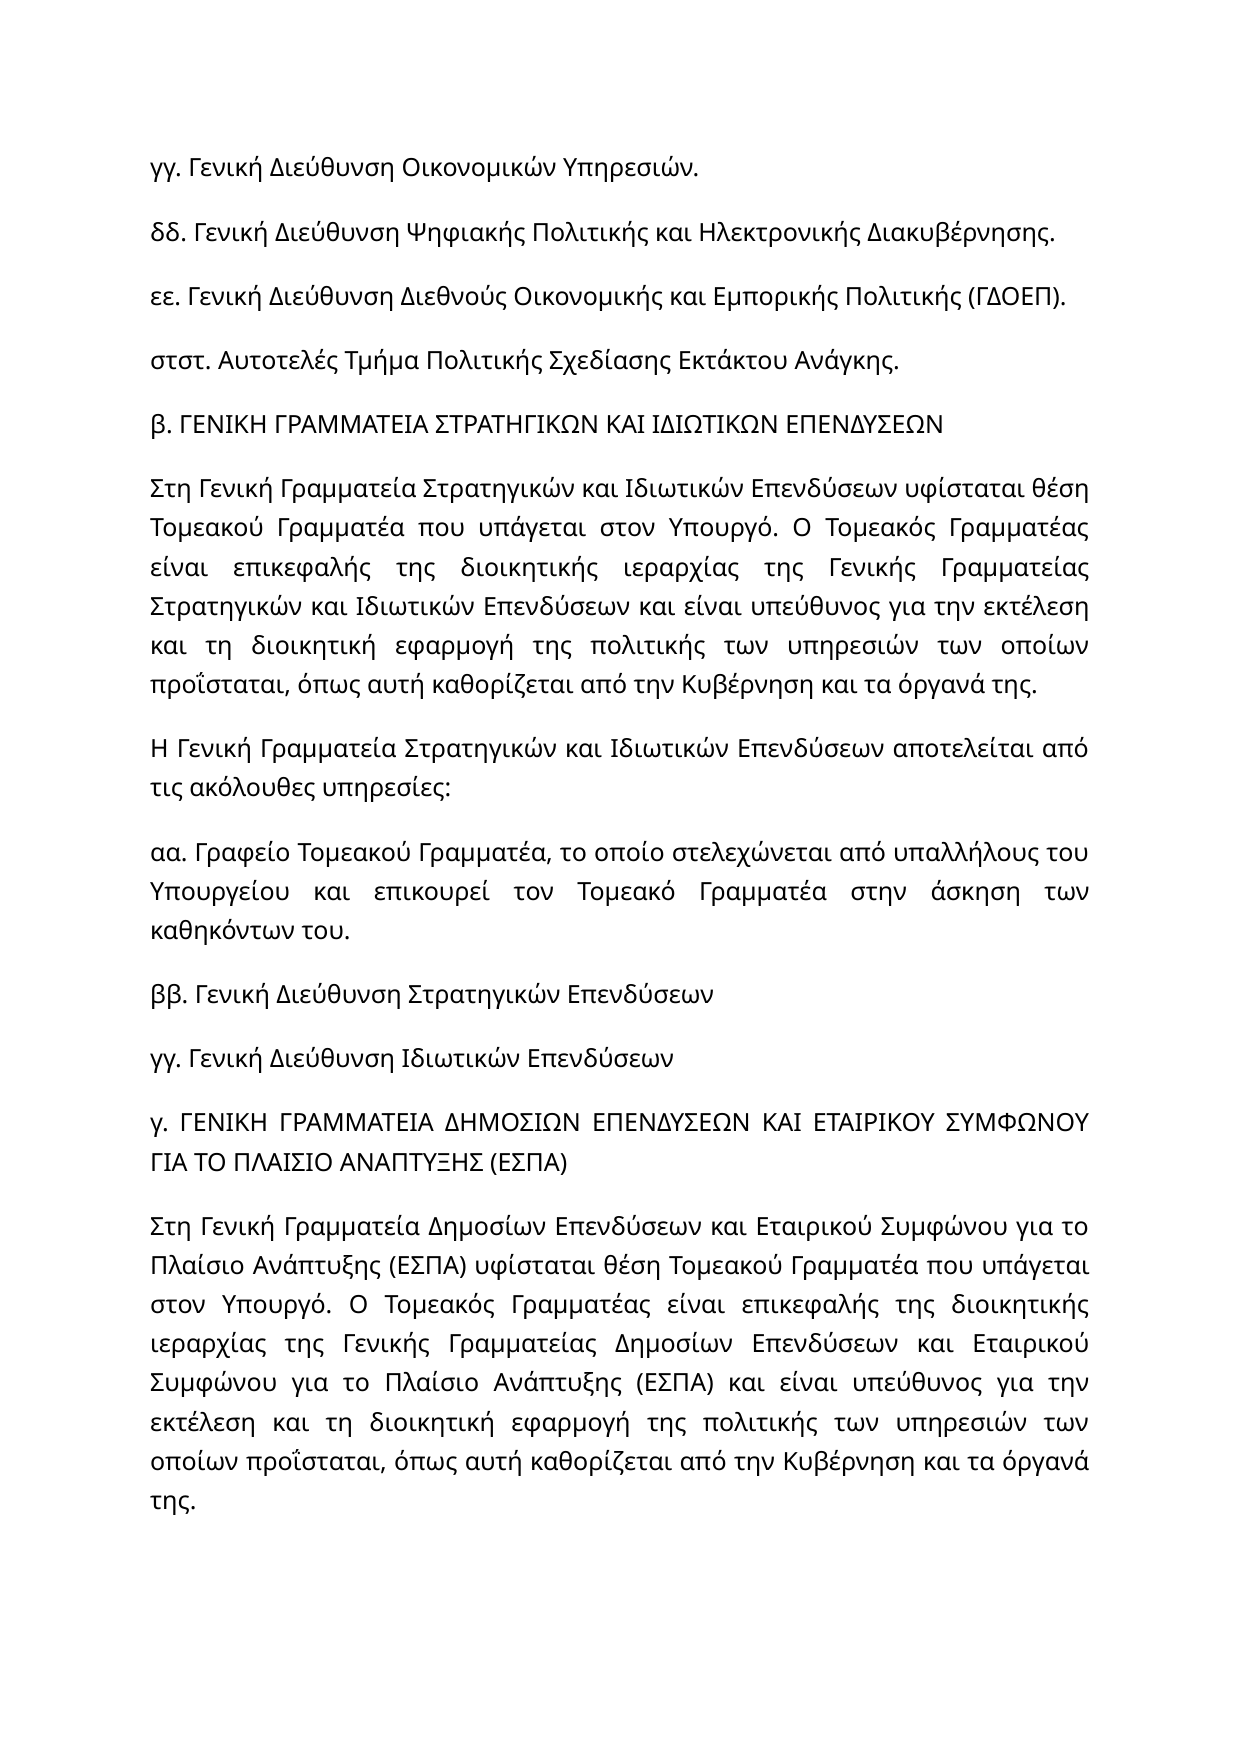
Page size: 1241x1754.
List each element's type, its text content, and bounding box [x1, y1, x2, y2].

text Στη Γενική Γραμματεία Στρατηγικών και Ιδιωτικών Επενδύσεων υφίσταται θέση Τομεακού Γραμματέα που υπάγεται στον Υπουργό. Ο Τομεακός Γραμματέας είναι επικεφαλής της διοικητικής ιεραρχίας της Γενικής Γραμματείας Στρατηγικών και Ιδιωτικών Επενδύσεων και είναι υπεύθυνος για την εκτέλεση και τη διοικητική εφαρμογή της πολιτικής των υπηρεσιών των οποίων προΐσταται, όπως αυτή καθορίζεται από την Κυβέρνηση και τα όργανά της. [150, 471, 1090, 701]
text Στη Γενική Γραμματεία Δημοσίων Επενδύσεων και Εταιρικού Συμφώνου για το Πλαίσιο Ανάπτυξης (ΕΣΠΑ) υφίσταται θέση Τομεακού Γραμματέα που υπάγεται στον Υπουργό. Ο Τομεακός Γραμματέας είναι επικεφαλής της διοικητικής ιεραρχίας της Γενικής Γραμματείας Δημοσίων Επενδύσεων και Εταιρικού Συμφώνου για το Πλαίσιο Ανάπτυξης (ΕΣΠΑ) και είναι υπεύθυνος για την εκτέλεση και τη διοικητική εφαρμογή της πολιτικής των υπηρεσιών των οποίων προΐσταται, όπως αυτή καθορίζεται από την Κυβέρνηση και τα όργανά της. [150, 1208, 1090, 1517]
text γγ. Γενική Διεύθυνση Ιδιωτικών Επενδύσεων [150, 1041, 1090, 1075]
text γγ. Γενική Διεύθυνση Οικονομικών Υπηρεσιών. [150, 150, 1090, 184]
text ββ. Γενική Διεύθυνση Στρατηγικών Επενδύσεων [150, 977, 1090, 1011]
text εε. Γενική Διεύθυνση Διεθνούς Οικονομικής και Εμπορικής Πολιτικής (ΓΔΟΕΠ). [150, 278, 1090, 312]
text γ. ΓΕΝΙΚΗ ΓΡΑΜΜΑΤΕΙΑ ΔΗΜΟΣΙΩΝ ΕΠΕΝΔΥΣΕΩΝ ΚΑΙ ΕΤΑΙΡΙΚΟΥ ΣΥΜΦΩΝΟΥ ΓΙΑ ΤΟ ΠΛΑΙΣΙΟ ΑΝΑΠΤΥΞΗΣ (ΕΣΠΑ) [150, 1105, 1090, 1178]
text β. ΓΕΝΙΚΗ ΓΡΑΜΜΑΤΕΙΑ ΣΤΡΑΤΗΓΙΚΩΝ ΚΑΙ ΙΔΙΩΤΙΚΩΝ ΕΠΕΝΔΥΣΕΩΝ [150, 407, 1090, 441]
text Η Γενική Γραμματεία Στρατηγικών και Ιδιωτικών Επενδύσεων αποτελείται από τις ακόλουθες υπηρεσίες: [150, 731, 1090, 804]
text στστ. Αυτοτελές Τμήμα Πολιτικής Σχεδίασης Εκτάκτου Ανάγκης. [150, 342, 1090, 377]
text δδ. Γενική Διεύθυνση Ψηφιακής Πολιτικής και Ηλεκτρονικής Διακυβέρνησης. [150, 214, 1090, 248]
text αα. Γραφείο Τομεακού Γραμματέα, το οποίο στελεχώνεται από υπαλλήλους του Υπουργείου και επικουρεί τον Τομεακό Γραμματέα στην άσκηση των καθηκόντων του. [150, 834, 1090, 947]
